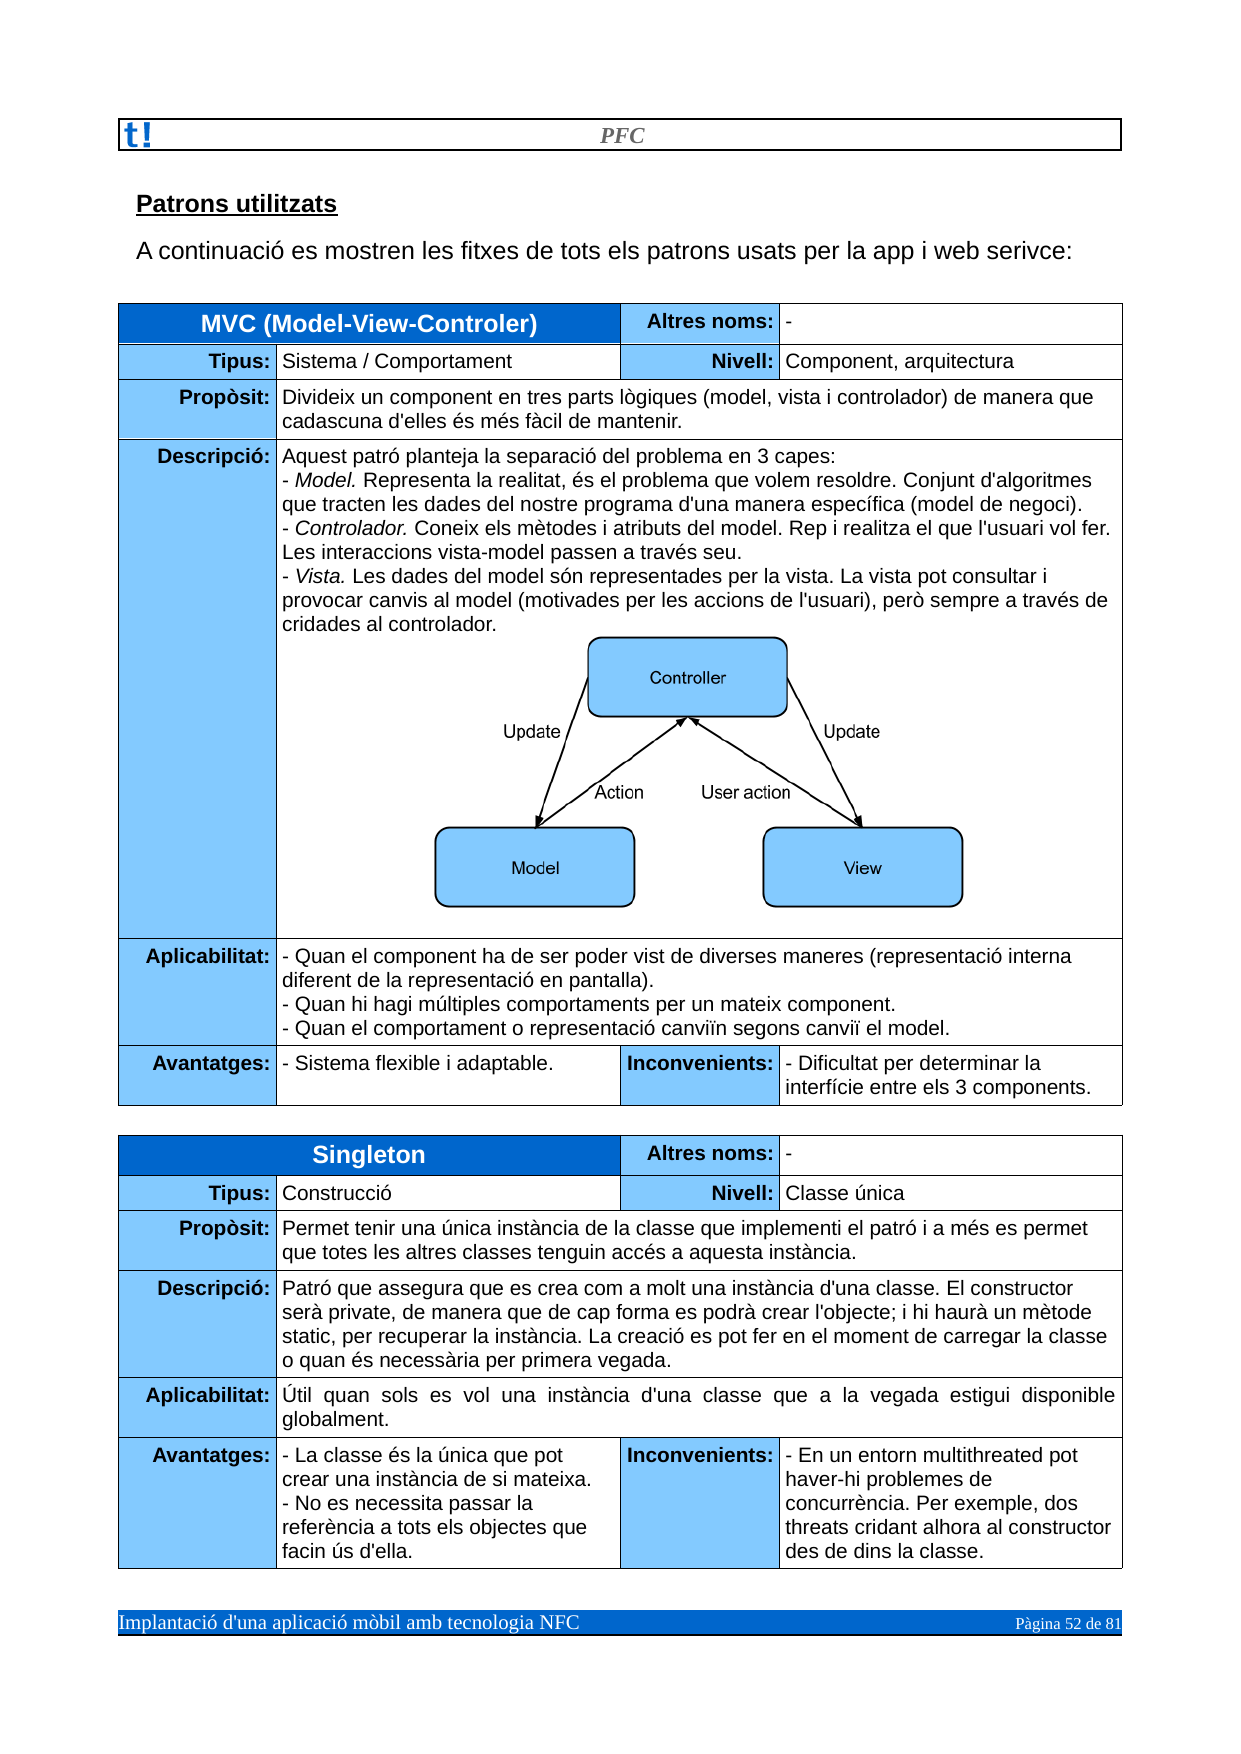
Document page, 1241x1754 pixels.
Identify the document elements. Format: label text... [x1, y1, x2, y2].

table_cell Propòsit: [119, 1211, 276, 1270]
table_cell Avantatges: [119, 1438, 276, 1568]
table_cell Sistema / Comportament [277, 345, 620, 379]
text Patrons utilitzats [118, 189, 1122, 218]
table_cell Construcció [277, 1176, 620, 1210]
table_cell - La classe és la única que pot crear una instància de si mateixa. - No es necessita passar la referència a tots els objectes que facin ús d'ella. [277, 1438, 620, 1568]
table_cell Aplicabilitat: [119, 1378, 276, 1437]
table_cell - Sistema flexible i adaptable. [277, 1046, 620, 1105]
table_cell Tipus: [119, 1176, 276, 1210]
table_cell Aquest patró planteja la separació del problema en 3 capes: - Model. Representa la realitat, és el problema que volem resoldre. Conjunt d'algoritmes que tracten les dades del nostre programa d'una manera específica (model de negoci). - Controlador. Coneix els mètodes i atributs del model. Rep i realitza el que l'usuari vol fer. Les interaccions vista-model passen a través seu. - Vista. Les dades del model són representades per la vista. La vista pot consultar i provocar canvis al model (motivades per les accions de l'usuari), però sempre a través de cridades al controlador. [277, 440, 1122, 938]
table_cell Classe única [780, 1176, 1122, 1210]
table_cell Nivell: [621, 345, 779, 379]
table_cell Permet tenir una única instància de la classe que implementi el patró i a més es permet que totes les altres classes tenguin accés a aquesta instància. [277, 1211, 1122, 1270]
table_cell Útil quan sols es vol una instància d'una classe que a la vegada estigui disponible globalment. [277, 1378, 1122, 1437]
table_cell Patró que assegura que es crea com a molt una instància d'una classe. El constructor serà private, de manera que de cap forma es podrà crear l'objecte; i hi haurà un mètode static, per recuperar la instància. La creació es pot fer en el moment de carregar la classe o quan és necessària per primera vegada. [277, 1271, 1122, 1377]
table_cell - En un entorn multithreated pot haver-hi problemes de concurrència. Per exemple, dos threats cridant alhora al constructor des de dins la classe. [780, 1438, 1122, 1568]
table_cell Aplicabilitat: [119, 939, 276, 1045]
table_header MVC (Model-View-Controler) [119, 304, 620, 343]
table_cell Descripció: [119, 440, 276, 938]
table_cell Tipus: [119, 345, 276, 379]
table_cell Divideix un component en tres parts lògiques (model, vista i controlador) de manera que cadascuna d'elles és més fàcil de mantenir. [277, 380, 1122, 438]
table_header Singleton [119, 1136, 620, 1175]
table_cell Avantatges: [119, 1046, 276, 1105]
picture [433, 636, 965, 909]
table_header Altres noms: [621, 304, 779, 343]
text A continuació es mostren les fitxes de tots els patrons usats per la app i web serivce: [118, 236, 1122, 264]
table_cell Component, arquitectura [780, 345, 1122, 379]
table_header - [780, 1136, 1122, 1175]
table_cell Inconvenients: [621, 1438, 779, 1568]
table_header - [780, 304, 1122, 343]
table_cell Descripció: [119, 1271, 276, 1377]
table_header Altres noms: [621, 1136, 779, 1175]
table_cell - Dificultat per determinar la interfície entre els 3 components. [780, 1046, 1122, 1105]
table_cell - Quan el component ha de ser poder vist de diverses maneres (representació interna diferent de la representació en pantalla). - Quan hi hagi múltiples comportaments per un mateix component. - Quan el comportament o representació canviïn segons canviï el model. [277, 939, 1122, 1045]
table_cell Propòsit: [119, 380, 276, 438]
table_cell Inconvenients: [621, 1046, 779, 1105]
picture [123, 121, 151, 148]
table_cell Nivell: [621, 1176, 779, 1210]
